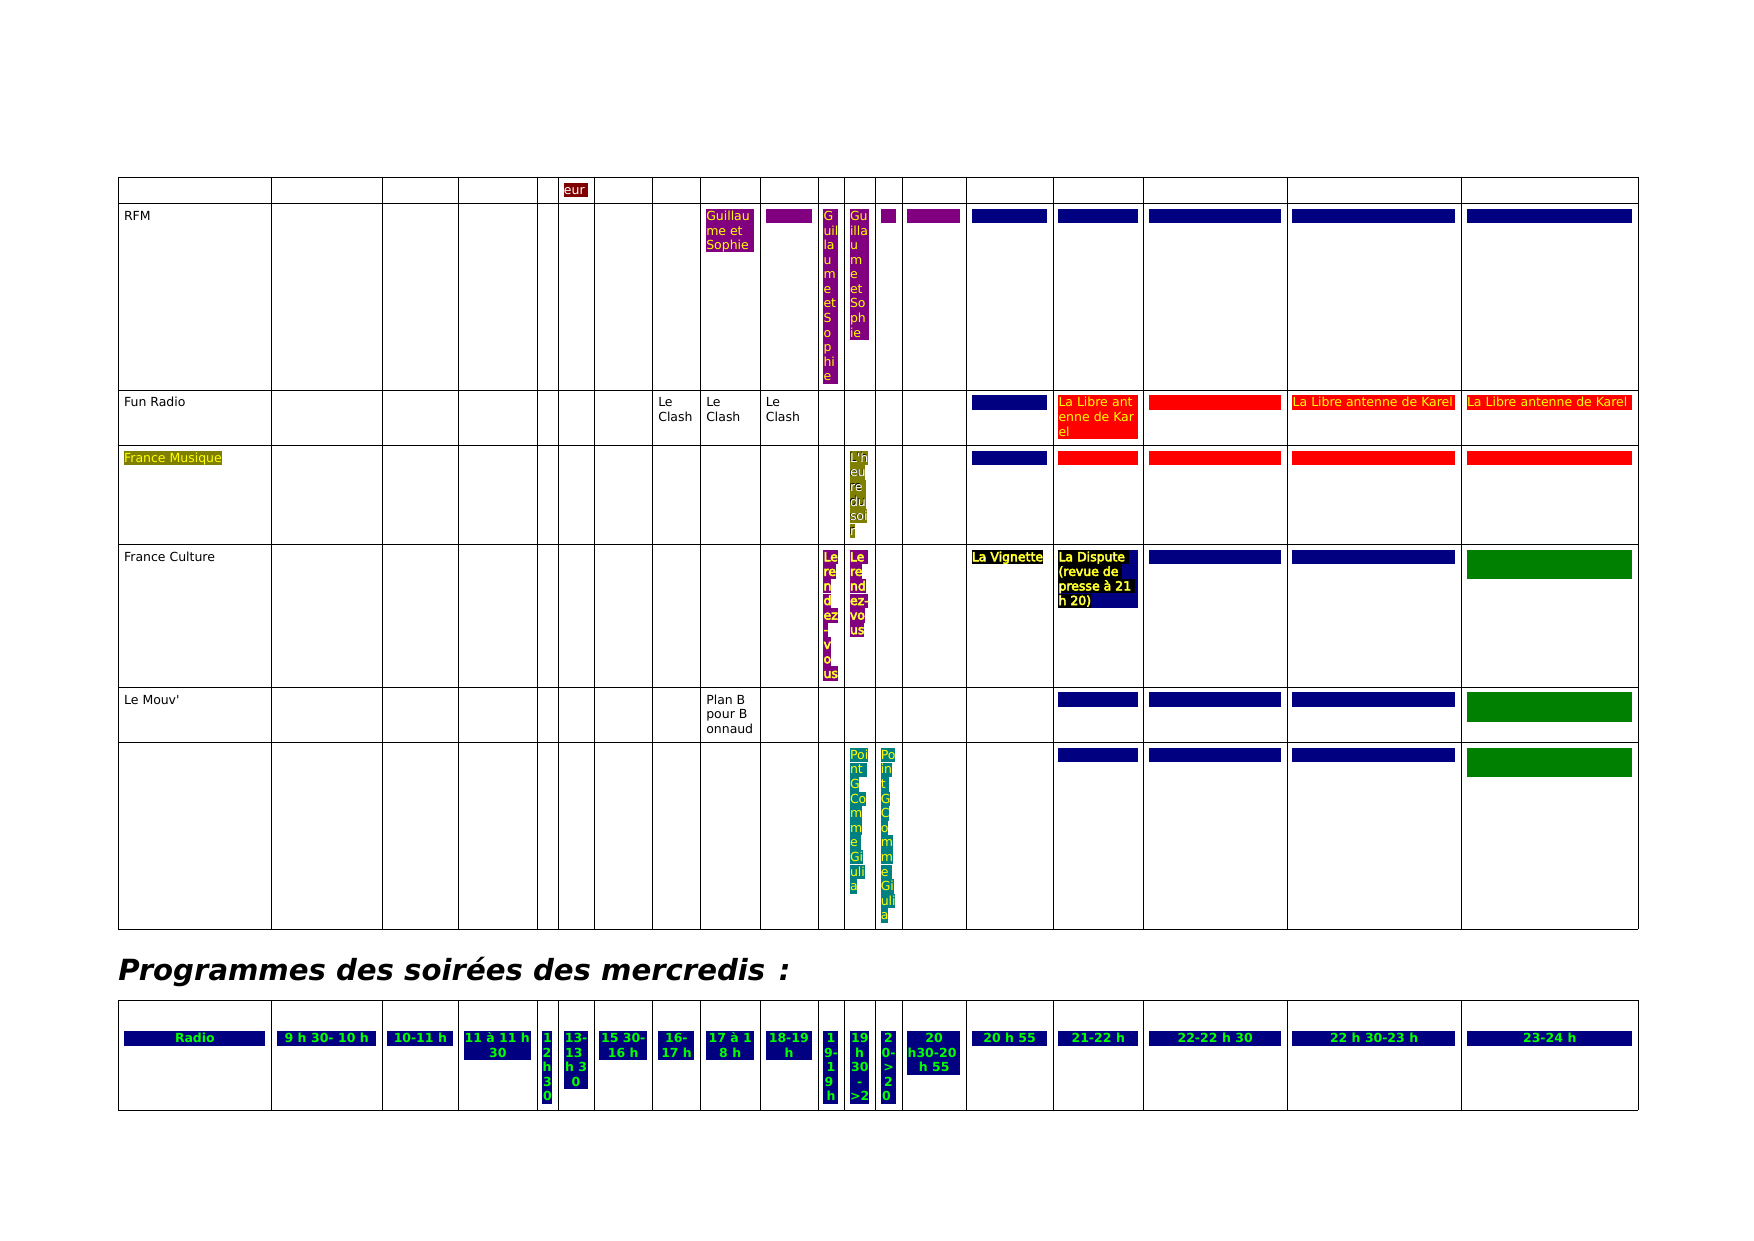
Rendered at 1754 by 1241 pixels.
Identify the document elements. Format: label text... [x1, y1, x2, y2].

table_cell [876, 178, 902, 203]
table_cell [1288, 178, 1461, 203]
table_cell [272, 545, 382, 687]
table_cell [383, 743, 458, 928]
table_cell [559, 204, 594, 389]
table_cell eur [559, 178, 594, 203]
table_cell [459, 545, 537, 687]
table_cell [1054, 178, 1143, 203]
table_cell [653, 446, 700, 544]
table_cell [383, 178, 458, 203]
table_cell [903, 178, 966, 203]
table_cell [819, 178, 844, 203]
table_header 9 h 30- 10 h [272, 1001, 382, 1109]
table_cell La Libre antenne de Karel [1462, 391, 1638, 445]
table_cell [761, 743, 818, 928]
table_cell [701, 743, 760, 928]
table_header 18-19 h [761, 1001, 818, 1109]
table_cell [1288, 688, 1461, 742]
table_cell [761, 178, 818, 203]
table_cell [1288, 545, 1461, 687]
table_cell L'heure du soir [845, 446, 875, 544]
table_cell [1144, 204, 1287, 389]
table_cell [1462, 743, 1638, 928]
table_cell [272, 743, 382, 928]
table_cell [383, 204, 458, 389]
table_cell La Vignette [967, 545, 1053, 687]
table_cell [876, 688, 902, 742]
table_cell [595, 743, 652, 928]
table_cell [595, 446, 652, 544]
table_cell France Musique [119, 446, 271, 544]
table_cell [272, 178, 382, 203]
table_header 13-13 h 30 [559, 1001, 594, 1109]
table_cell [761, 204, 818, 389]
table_cell Point G comme Giulia [845, 743, 875, 928]
table_cell [459, 743, 537, 928]
table_cell [459, 178, 537, 203]
table_cell [845, 688, 875, 742]
table_cell [967, 178, 1053, 203]
table_cell [559, 688, 594, 742]
table_header 23-24 h [1462, 1001, 1638, 1109]
table_cell [761, 446, 818, 544]
table_cell RFM [119, 204, 271, 389]
table_cell [383, 391, 458, 445]
table_cell La Dispute (revue de presse à 21 h 20) [1054, 545, 1143, 687]
table_cell [1144, 743, 1287, 928]
table_cell [1288, 446, 1461, 544]
table_cell Le Mouv' [119, 688, 271, 742]
table_cell [876, 545, 902, 687]
table_header 21-22 h [1054, 1001, 1143, 1109]
table_cell Le Clash [701, 391, 760, 445]
table_cell [819, 391, 844, 445]
table_cell [1144, 688, 1287, 742]
table_header 20->20 [876, 1001, 902, 1109]
table_cell [272, 446, 382, 544]
table_cell [538, 688, 558, 742]
subtitle Programmes des soirées des mercredis : [118, 954, 1636, 988]
table_cell [383, 446, 458, 544]
table_cell [383, 545, 458, 687]
table_cell [272, 391, 382, 445]
table_cell [459, 391, 537, 445]
table_cell [653, 688, 700, 742]
table_header 12 h 30- [538, 1001, 558, 1109]
table_cell Fun Radio [119, 391, 271, 445]
table_cell La Libre antenne de Karel [1288, 391, 1461, 445]
table_cell [383, 688, 458, 742]
table_header 10-11 h [383, 1001, 458, 1109]
table_header 19 h 30->2 [845, 1001, 875, 1109]
table_cell [967, 743, 1053, 928]
table_cell [653, 545, 700, 687]
table_header 15 30-16 h [595, 1001, 652, 1109]
table_cell [903, 204, 966, 389]
table_cell [595, 204, 652, 389]
table_cell Le rendez-vous [845, 545, 875, 687]
table_cell Plan B pour Bonnaud [701, 688, 760, 742]
table_cell Point G comme Giulia [876, 743, 902, 928]
table_header 11 à 11 h 30 [459, 1001, 537, 1109]
table_cell [559, 391, 594, 445]
table_cell [819, 446, 844, 544]
table_cell [272, 204, 382, 389]
table_cell [967, 204, 1053, 389]
table_cell [1144, 545, 1287, 687]
table_cell [967, 391, 1053, 445]
table_cell [119, 178, 271, 203]
table_cell Le Clash [653, 391, 700, 445]
table_cell [559, 446, 594, 544]
table_cell [1462, 204, 1638, 389]
table_cell [459, 688, 537, 742]
table_cell [653, 178, 700, 203]
table_cell [1462, 178, 1638, 203]
table_cell [1462, 545, 1638, 687]
table_cell [538, 391, 558, 445]
table_cell [1144, 446, 1287, 544]
table_cell [903, 391, 966, 445]
table_header 22-22 h 30 [1144, 1001, 1287, 1109]
table_cell [459, 446, 537, 544]
table_cell [595, 688, 652, 742]
table_cell [1054, 688, 1143, 742]
table_cell [967, 688, 1053, 742]
table_header 17 à 18 h [701, 1001, 760, 1109]
table_cell [819, 743, 844, 928]
table_cell Guillaume et Sophie [819, 204, 844, 389]
table_cell [538, 204, 558, 389]
table_cell Le rendez-vous [819, 545, 844, 687]
table_header 20 h 55 [967, 1001, 1053, 1109]
table_cell [1144, 391, 1287, 445]
table_cell [119, 743, 271, 928]
table_cell [595, 391, 652, 445]
table_cell [538, 743, 558, 928]
table_cell [653, 743, 700, 928]
table_cell [272, 688, 382, 742]
table_cell France Culture [119, 545, 271, 687]
table_cell Le Clash [761, 391, 818, 445]
table_cell [903, 545, 966, 687]
table_cell [845, 391, 875, 445]
table_header 16-17 h [653, 1001, 700, 1109]
table_cell [538, 178, 558, 203]
table_cell [1054, 743, 1143, 928]
table_cell [1288, 743, 1461, 928]
table_cell [595, 178, 652, 203]
table_cell [701, 545, 760, 687]
table_header Radio [119, 1001, 271, 1109]
table_header 19-19 h [819, 1001, 844, 1109]
table_cell [1054, 446, 1143, 544]
table_cell [761, 688, 818, 742]
table_header 22 h 30-23 h [1288, 1001, 1461, 1109]
table_cell [459, 204, 537, 389]
table_cell Guillaume et Sophie [845, 204, 875, 389]
table_cell [701, 178, 760, 203]
table_cell [1462, 688, 1638, 742]
table_cell [876, 391, 902, 445]
table_cell Guillaume et Sophie [701, 204, 760, 389]
table_cell [653, 204, 700, 389]
table_cell [595, 545, 652, 687]
table_cell [845, 178, 875, 203]
table_cell [903, 688, 966, 742]
table_cell [701, 446, 760, 544]
table_cell [967, 446, 1053, 544]
table_cell [876, 446, 902, 544]
table_cell [761, 545, 818, 687]
table_cell [903, 743, 966, 928]
table_cell [1462, 446, 1638, 544]
table_cell [559, 545, 594, 687]
table_cell [538, 545, 558, 687]
table_header 20 h30-20 h 55 [903, 1001, 966, 1109]
table_cell [1144, 178, 1287, 203]
table_cell [538, 446, 558, 544]
table_cell [1288, 204, 1461, 389]
table_cell [819, 688, 844, 742]
table_cell La Libre antenne de Karel [1054, 391, 1143, 445]
table_cell [559, 743, 594, 928]
table_cell [903, 446, 966, 544]
table_cell [876, 204, 902, 389]
table_cell [1054, 204, 1143, 389]
